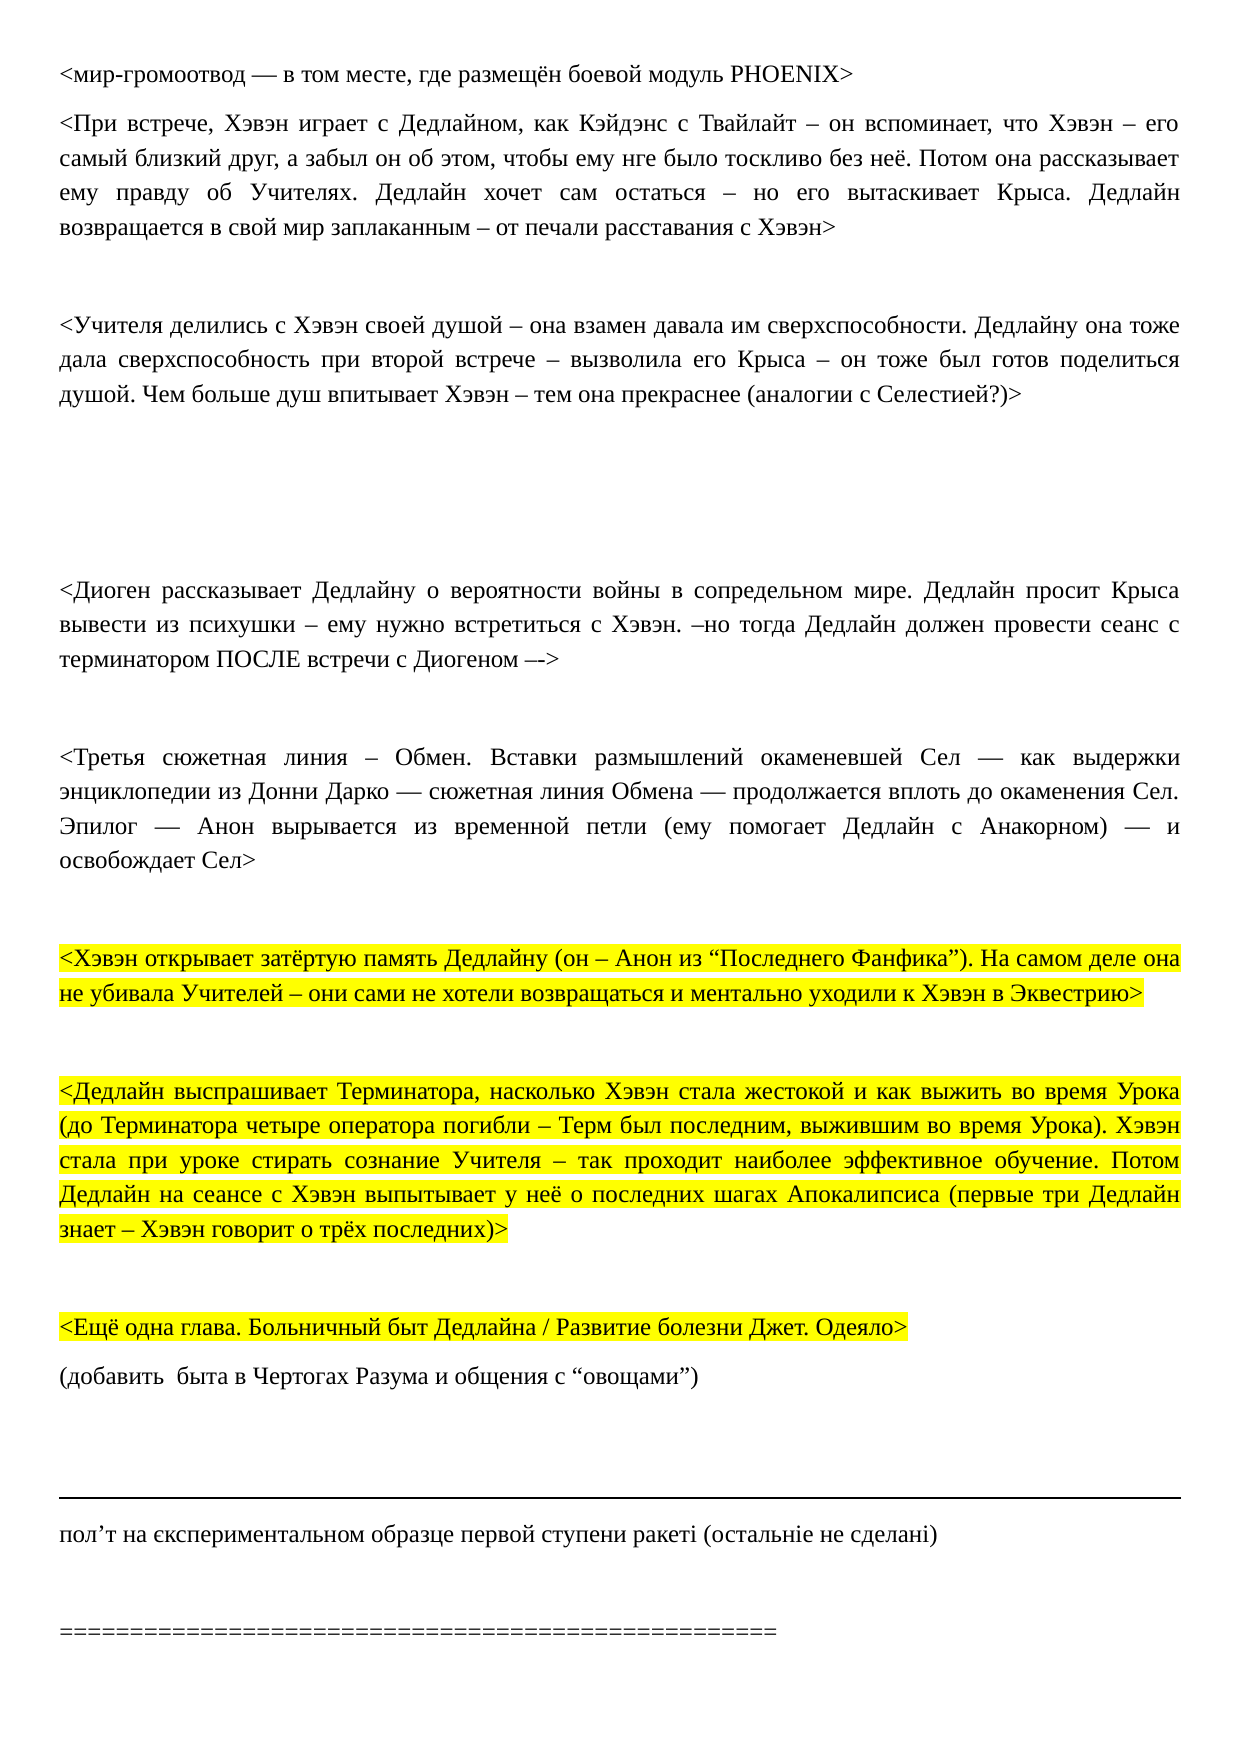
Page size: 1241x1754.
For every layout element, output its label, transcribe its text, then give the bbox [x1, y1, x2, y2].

text (добавить быта в Чертогах Разума и общения с “овощами”) [59, 1361, 1181, 1390]
text <При встрече, Хэвэн играет с Дедлайном, как Кэйдэнс с Твайлайт – он вспоминает, что Хэвэн – его самый близкий друг, а забыл он об этом, чтобы ему нге было тоскливо без неё. Потом она рассказывает ему правду об Учителях. Дедлайн хочет сам остаться – но его вытаскивает Крыса. Дедлайн возвращается в свой мир заплаканным – от печали расставания с Хэвэн> [59, 108, 1181, 240]
text <Ещё одна глава. Больничный быт Дедлайна / Развитие болезни Джет. Одеяло> [59, 1312, 1181, 1341]
text =================================================== [59, 1617, 1181, 1646]
text <Дедлайн выспрашивает Терминатора, насколько Хэвэн стала жестокой и как выжить во время Урока (до Терминатора четыре оператора погибли – Терм был последним, выжившим во время Урока). Хэвэн стала при уроке стирать сознание Учителя – так проходит наиболее эффективное обучение. Потом Дедлайн на сеансе с Хэвэн выпытывает у неё о последних шагах Апокалипсиса (первые три Дедлайн знает – Хэвэн говорит о трёх последних)> [59, 1076, 1181, 1243]
text <Диоген рассказывает Дедлайну о вероятности войны в сопредельном мире. Дедлайн просит Крыса вывести из психушки – ему нужно встретиться с Хэвэн. –но тогда Дедлайн должен провести сеанс с терминатором ПОСЛЕ встречи с Диогеном –-> [59, 575, 1181, 673]
text <Хэвэн открывает затёртую память Дедлайну (он – Анон из “Последнего Фанфика”). На самом деле она не убивала Учителей – они сами не хотели возвращаться и ментально уходили к Хэвэн в Эквестрию> [59, 943, 1181, 1007]
text <Учителя делились с Хэвэн своей душой – она взамен давала им сверхспособности. Дедлайну она тоже дала сверхспособность при второй встрече – вызволила его Крыса – он тоже был готов поделиться душой. Чем больше душ впитывает Хэвэн – тем она прекраснее (аналогии с Селестией?)> [59, 310, 1181, 407]
text <мир-громоотвод — в том месте, где размещён боевой модуль PHOENIX> [59, 59, 1181, 88]
text <Третья сюжетная линия – Обмен. Вставки размышлений окаменевшей Сел — как выдержки энциклопедии из Донни Дарко — сюжетная линия Обмена — продолжается вплоть до окаменения Сел. Эпилог — Анон вырывается из временной петли (ему помогает Дедлайн с Анакорном) — и освобождает Сел> [59, 742, 1181, 874]
text пол’т на єкспериментальном образце первой ступени ракеті (остальніе не сделані) [59, 1519, 1181, 1548]
